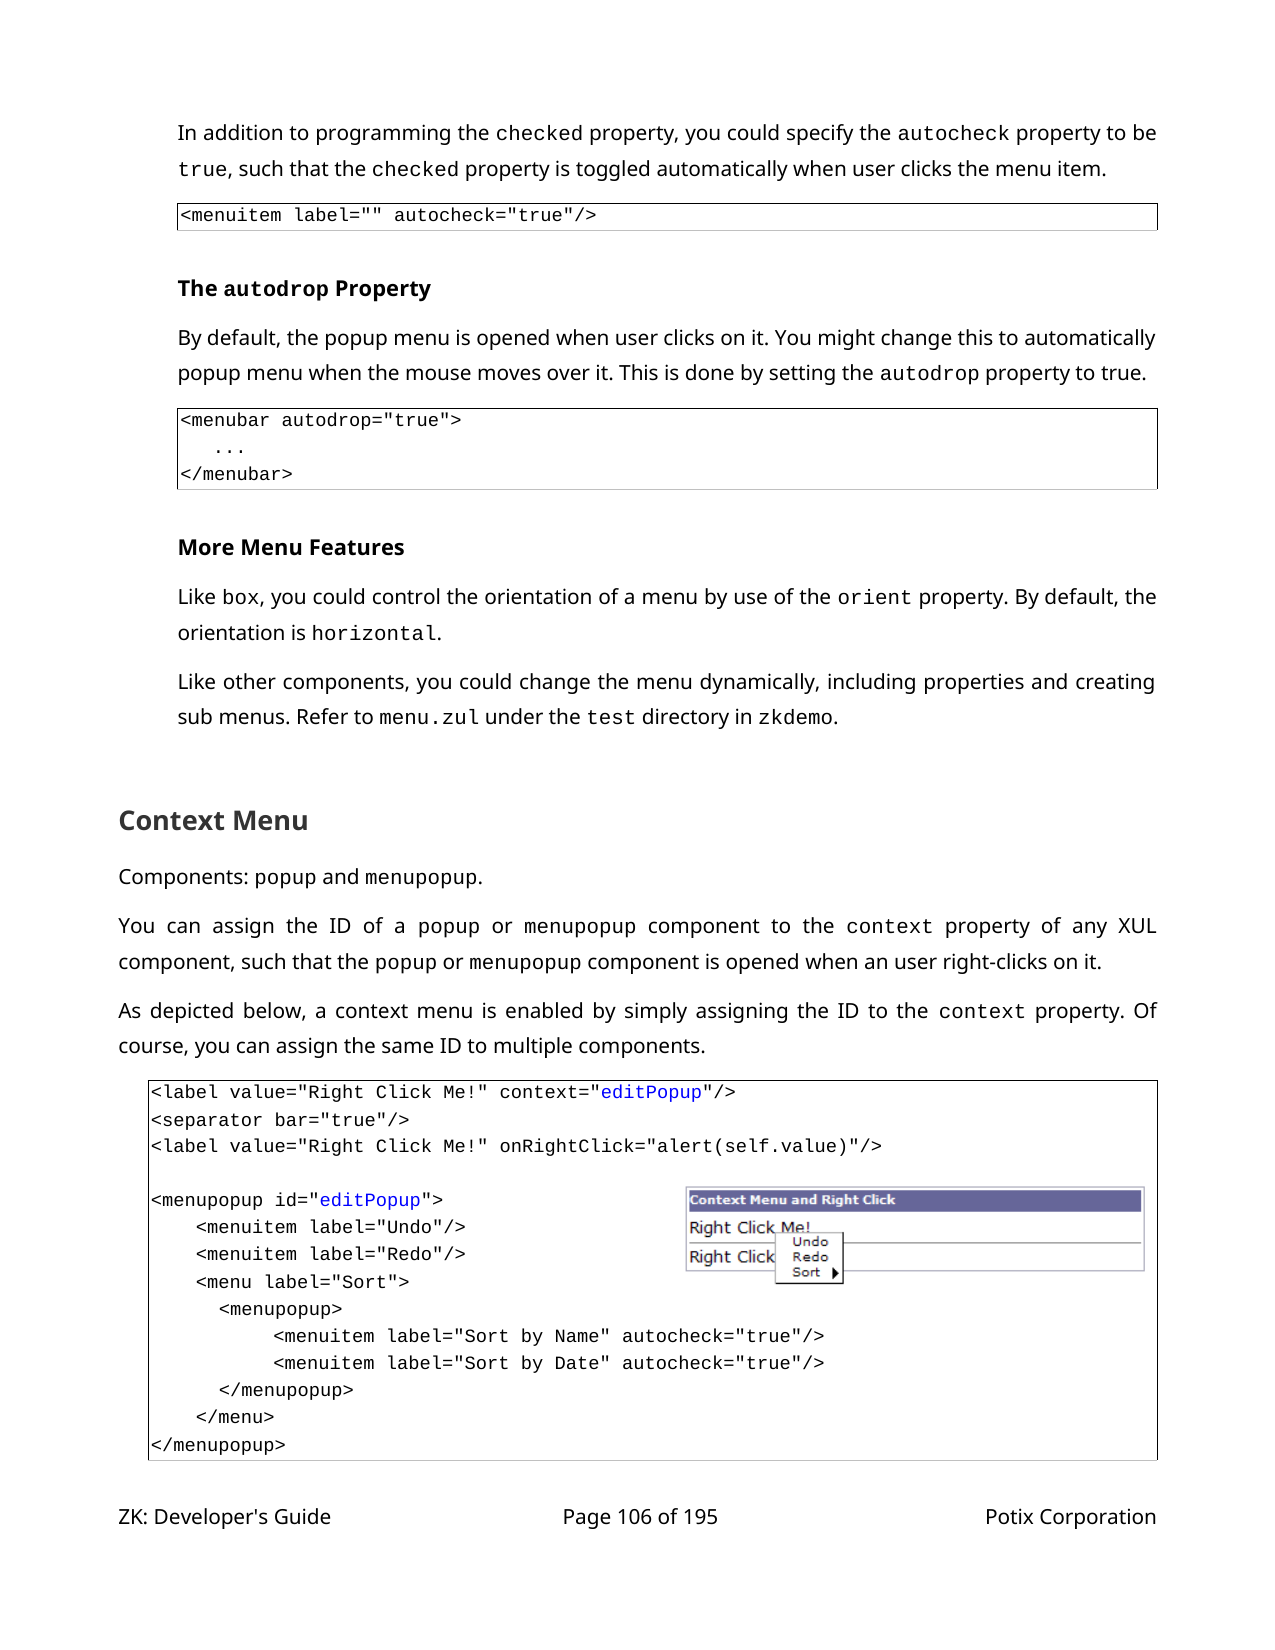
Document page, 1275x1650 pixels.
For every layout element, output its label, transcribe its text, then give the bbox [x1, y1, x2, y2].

text <menu label="Sort"> [149, 1269, 1157, 1294]
text <menuitem label="Redo"/> [149, 1242, 682, 1267]
text As depicted below, a context menu is enabled by simply assigning the ID to the context property. Of course, you can assign the same ID to multiple components. [118, 996, 1157, 1060]
text </menupopup> [149, 1433, 1157, 1460]
text Components: popup and menupopup. [118, 862, 1157, 891]
text <menupopup id="editPopup"> [149, 1188, 682, 1212]
subtitle The autodrop Property [177, 273, 1157, 303]
text <menubar autodrop="true"> [178, 409, 1157, 432]
text <label value="Right Click Me!" context="editPopup"/> [149, 1081, 1157, 1105]
text <menupopup> [149, 1297, 1157, 1321]
text In addition to programming the checked property, you could specify the autocheck property to be true, such that the checked property is toggled automatically when user clicks the menu item. [177, 118, 1157, 182]
picture [682, 1185, 1149, 1288]
text <menuitem label="Sort by Name" autocheck="true"/> [149, 1324, 1157, 1348]
text <menuitem label="Undo"/> [149, 1215, 682, 1239]
text By default, the popup menu is opened when user clicks on it. You might change this to automatically popup menu when the mouse moves over it. This is done by setting the autodrop property to true. [177, 323, 1157, 387]
text </menu> [149, 1405, 1157, 1430]
text <separator bar="true"/> <label value="Right Click Me!" onRightClick="alert(self.value)"/> [149, 1108, 1157, 1185]
text </menupopup> [149, 1378, 1157, 1402]
text ... [178, 435, 1157, 459]
text <menuitem label="" autocheck="true"/> [178, 204, 1157, 230]
text Like box, you could control the orientation of a menu by use of the orient property. By default, the orientation is horizontal. [177, 582, 1157, 647]
text <menuitem label="Sort by Date" autocheck="true"/> [149, 1351, 1157, 1375]
text </menubar> [178, 462, 1157, 489]
subtitle Context Menu [118, 802, 1157, 838]
text You can assign the ID of a popup or menupopup component to the context property of any XUL component, such that the popup or menupopup component is opened when an user right-clicks on it. [118, 911, 1157, 975]
subtitle More Menu Features [177, 532, 1157, 562]
text Like other components, you could change the menu dynamically, including properties and creating sub menus. Refer to menu.zul under the test directory in zkdemo. [177, 667, 1157, 731]
